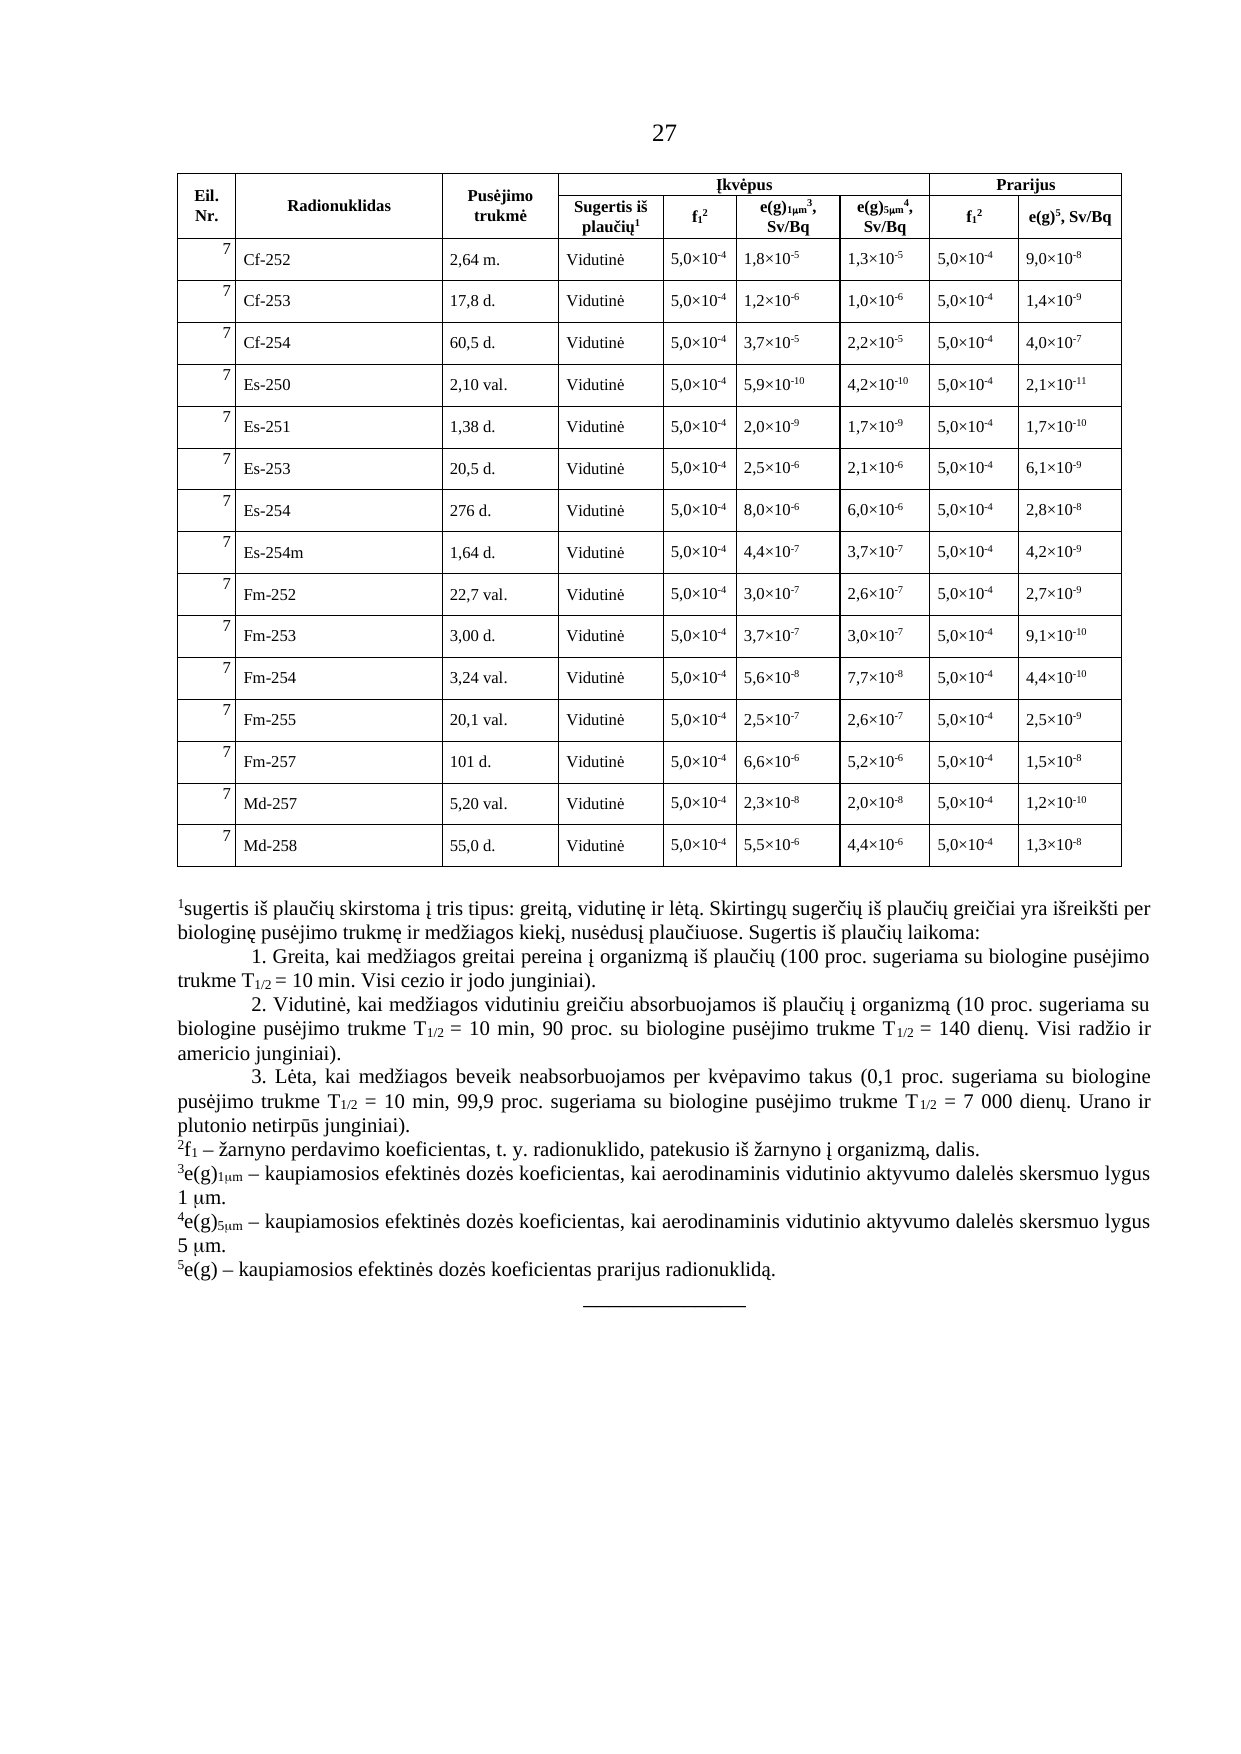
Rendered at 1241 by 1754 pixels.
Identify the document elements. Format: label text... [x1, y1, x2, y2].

table_cell 5,0×10-4 [930, 700, 1018, 741]
table_cell 5,0×10-4 [664, 490, 736, 531]
table_header Eil. Nr. [178, 174, 235, 238]
table_cell Sugertis iš plaučių1 [559, 196, 663, 238]
table_cell 745. [178, 658, 235, 699]
table_cell 17,8 d. [443, 281, 558, 322]
table_cell 4,4×10-10 [1019, 658, 1121, 699]
table_cell 3,00 d. [443, 616, 558, 657]
table_cell 749. [178, 825, 235, 866]
table_cell 2,0×10-8 [841, 784, 929, 824]
table_cell 2,5×10-9 [1019, 700, 1121, 741]
table_cell Vidutinė [559, 407, 663, 447]
table_cell 5,0×10-4 [664, 449, 736, 489]
table_cell 3,7×10-7 [841, 532, 929, 573]
table_cell 5,0×10-4 [930, 323, 1018, 364]
table_cell 5,0×10-4 [664, 574, 736, 615]
table_cell 1,7×10-9 [841, 407, 929, 447]
table_cell 1,3×10-5 [841, 239, 929, 280]
table_cell 5,0×10-4 [664, 239, 736, 280]
table_cell 9,0×10-8 [1019, 239, 1121, 280]
table_cell 20,1 val. [443, 700, 558, 741]
table_cell 55,0 d. [443, 825, 558, 866]
table_cell Vidutinė [559, 323, 663, 364]
table_cell e(g)5mm4, Sv/Bq [841, 196, 929, 238]
table_cell 3,0×10-7 [841, 616, 929, 657]
table_cell 2,64 m. [443, 239, 558, 280]
table_cell Fm-254 [236, 658, 442, 699]
table_cell 1,5×10-8 [1019, 742, 1121, 782]
table_cell 1,2×10-6 [737, 281, 839, 322]
table_cell 5,0×10-4 [930, 281, 1018, 322]
table_cell 742. [178, 532, 235, 573]
table_cell 3,7×10-7 [737, 616, 839, 657]
table_cell 1,2×10-10 [1019, 784, 1121, 824]
table_cell 2,3×10-8 [737, 784, 839, 824]
table_cell Es-250 [236, 365, 442, 406]
table_cell 5,5×10-6 [737, 825, 839, 866]
table_cell 5,0×10-4 [930, 784, 1018, 824]
table_cell Vidutinė [559, 825, 663, 866]
table_cell 5,0×10-4 [664, 323, 736, 364]
table_cell 5,0×10-4 [930, 365, 1018, 406]
table_cell Es-251 [236, 407, 442, 447]
table_header Įkvėpus [559, 174, 929, 195]
table_cell 5,0×10-4 [664, 407, 736, 447]
table_cell Vidutinė [559, 490, 663, 531]
table_cell Md-258 [236, 825, 442, 866]
table_cell 2,6×10-7 [841, 700, 929, 741]
table_cell Vidutinė [559, 742, 663, 782]
table_cell 1,64 d. [443, 532, 558, 573]
table_cell 5,20 val. [443, 784, 558, 824]
table_cell 2,6×10-7 [841, 574, 929, 615]
table_cell 2,1×10-6 [841, 449, 929, 489]
table_cell 5,0×10-4 [664, 365, 736, 406]
table_cell 6,0×10-6 [841, 490, 929, 531]
table_cell 747. [178, 742, 235, 782]
text 5e(g) – kaupiamosios efektinės dozės koeficientas prarijus radionuklidą. [177, 1257, 1152, 1281]
table_cell 5,0×10-4 [930, 449, 1018, 489]
table_cell Vidutinė [559, 281, 663, 322]
table_cell 736. [178, 281, 235, 322]
text 2f1 – žarnyno perdavimo koeficientas, t. y. radionuklido, patekusio iš žarnyno į organizmą, dalis. [177, 1137, 1152, 1161]
table_cell 101 d. [443, 742, 558, 782]
table_header Pusėjimo trukmė [443, 174, 558, 238]
table_cell 735. [178, 239, 235, 280]
table_cell 2,5×10-7 [737, 700, 839, 741]
table_cell 5,0×10-4 [930, 490, 1018, 531]
table_cell Fm-255 [236, 700, 442, 741]
table_cell 2,2×10-5 [841, 323, 929, 364]
text 1. Greita, kai medžiagos greitai pereina į organizmą iš plaučių (100 proc. sugeriama su biologine pusėjimo trukme T1/2 = 10 min. Visi cezio ir jodo junginiai). [177, 944, 1152, 992]
table_cell 5,0×10-4 [930, 574, 1018, 615]
table_cell 741. [178, 490, 235, 531]
table_cell 3,7×10-5 [737, 323, 839, 364]
table_cell 737. [178, 323, 235, 364]
table_cell Vidutinė [559, 365, 663, 406]
table_cell 5,0×10-4 [930, 825, 1018, 866]
table_header Radionuklidas [236, 174, 442, 238]
table_cell 8,0×10-6 [737, 490, 839, 531]
table_cell 5,6×10-8 [737, 658, 839, 699]
table_cell 5,0×10-4 [664, 658, 736, 699]
table_cell Fm-253 [236, 616, 442, 657]
table_cell 6,1×10-9 [1019, 449, 1121, 489]
table_cell Vidutinė [559, 239, 663, 280]
table_cell 4,2×10-9 [1019, 532, 1121, 573]
table_cell 5,0×10-4 [664, 616, 736, 657]
table_cell 5,0×10-4 [930, 742, 1018, 782]
table_cell 5,2×10-6 [841, 742, 929, 782]
table_cell e(g)1mm3, Sv/Bq [737, 196, 839, 238]
table_cell 1,4×10-9 [1019, 281, 1121, 322]
table_cell 3,24 val. [443, 658, 558, 699]
table_cell 4,0×10-7 [1019, 323, 1121, 364]
table_cell Es-254 [236, 490, 442, 531]
table_cell 7,7×10-8 [841, 658, 929, 699]
table_cell 746. [178, 700, 235, 741]
table_cell 1,38 d. [443, 407, 558, 447]
table_cell 22,7 val. [443, 574, 558, 615]
table_cell 1,7×10-10 [1019, 407, 1121, 447]
table_cell Cf-253 [236, 281, 442, 322]
table_cell f12 [930, 196, 1018, 238]
text 2. Vidutinė, kai medžiagos vidutiniu greičiu absorbuojamos iš plaučių į organizmą (10 proc. sugeriama su biologine pusėjimo trukme T1/2 = 10 min, 90 proc. su biologine pusėjimo trukme T1/2 = 140 dienų. Visi radžio ir americio junginiai). [177, 992, 1152, 1064]
table_cell Vidutinė [559, 616, 663, 657]
table_cell 2,10 val. [443, 365, 558, 406]
table_cell 4,2×10-10 [841, 365, 929, 406]
table_cell 2,1×10-11 [1019, 365, 1121, 406]
table_cell 5,0×10-4 [930, 407, 1018, 447]
table_cell Vidutinė [559, 658, 663, 699]
table_cell 20,5 d. [443, 449, 558, 489]
table_cell 743. [178, 574, 235, 615]
table_cell 5,0×10-4 [664, 700, 736, 741]
text 3. Lėta, kai medžiagos beveik neabsorbuojamos per kvėpavimo takus (0,1 proc. sugeriama su biologine pusėjimo trukme T1/2 = 10 min, 99,9 proc. sugeriama su biologine pusėjimo trukme T1/2 = 7 000 dienų. Urano ir plutonio netirpūs junginiai). [177, 1064, 1152, 1137]
table_cell 5,0×10-4 [664, 784, 736, 824]
table_cell 739. [178, 407, 235, 447]
table_cell Md-257 [236, 784, 442, 824]
table_cell 5,9×10-10 [737, 365, 839, 406]
table_cell 5,0×10-4 [664, 742, 736, 782]
table_cell 5,0×10-4 [930, 239, 1018, 280]
text 1sugertis iš plaučių skirstoma į tris tipus: greitą, vidutinę ir lėtą. Skirtingų sugerčių iš plaučių greičiai yra išreikšti per biologinę pusėjimo trukmę ir medžiagos kiekį, nusėdusį plaučiuose. Sugertis iš plaučių laikoma: [177, 896, 1152, 944]
table_cell 738. [178, 365, 235, 406]
table_cell 2,8×10-8 [1019, 490, 1121, 531]
table_cell 3,0×10-7 [737, 574, 839, 615]
table_cell Fm-257 [236, 742, 442, 782]
table_cell 2,7×10-9 [1019, 574, 1121, 615]
table_cell 748. [178, 784, 235, 824]
table_cell 6,6×10-6 [737, 742, 839, 782]
table_cell Cf-252 [236, 239, 442, 280]
table_cell 5,0×10-4 [664, 825, 736, 866]
table_header Prarijus [930, 174, 1121, 195]
table_cell 1,0×10-6 [841, 281, 929, 322]
table_cell Vidutinė [559, 574, 663, 615]
table_cell 4,4×10-6 [841, 825, 929, 866]
table_cell 5,0×10-4 [664, 281, 736, 322]
table_cell Vidutinė [559, 700, 663, 741]
table_cell Cf-254 [236, 323, 442, 364]
table_cell Es-254m [236, 532, 442, 573]
table_cell e(g)5, Sv/Bq [1019, 196, 1121, 238]
table_cell f12 [664, 196, 736, 238]
table_cell 60,5 d. [443, 323, 558, 364]
table_cell Vidutinė [559, 784, 663, 824]
table_cell 5,0×10-4 [664, 532, 736, 573]
table_cell 2,5×10-6 [737, 449, 839, 489]
text 4e(g)5mm – kaupiamosios efektinės dozės koeficientas, kai aerodinaminis vidutinio aktyvumo dalelės skersmuo lygus 5 mm. [177, 1209, 1152, 1257]
table_cell 276 d. [443, 490, 558, 531]
table_cell 9,1×10-10 [1019, 616, 1121, 657]
table_cell 5,0×10-4 [930, 658, 1018, 699]
table_cell 5,0×10-4 [930, 616, 1018, 657]
table_cell Es-253 [236, 449, 442, 489]
table_cell Vidutinė [559, 449, 663, 489]
table_cell 2,0×10-9 [737, 407, 839, 447]
table_cell 4,4×10-7 [737, 532, 839, 573]
text _____________ [177, 1281, 1152, 1310]
table_cell 740. [178, 449, 235, 489]
table_cell 1,3×10-8 [1019, 825, 1121, 866]
table_cell 5,0×10-4 [930, 532, 1018, 573]
table_cell 744. [178, 616, 235, 657]
table_cell Fm-252 [236, 574, 442, 615]
text 3e(g)1mm – kaupiamosios efektinės dozės koeficientas, kai aerodinaminis vidutinio aktyvumo dalelės skersmuo lygus 1 mm. [177, 1161, 1152, 1209]
table_cell Vidutinė [559, 532, 663, 573]
table_cell 1,8×10-5 [737, 239, 839, 280]
